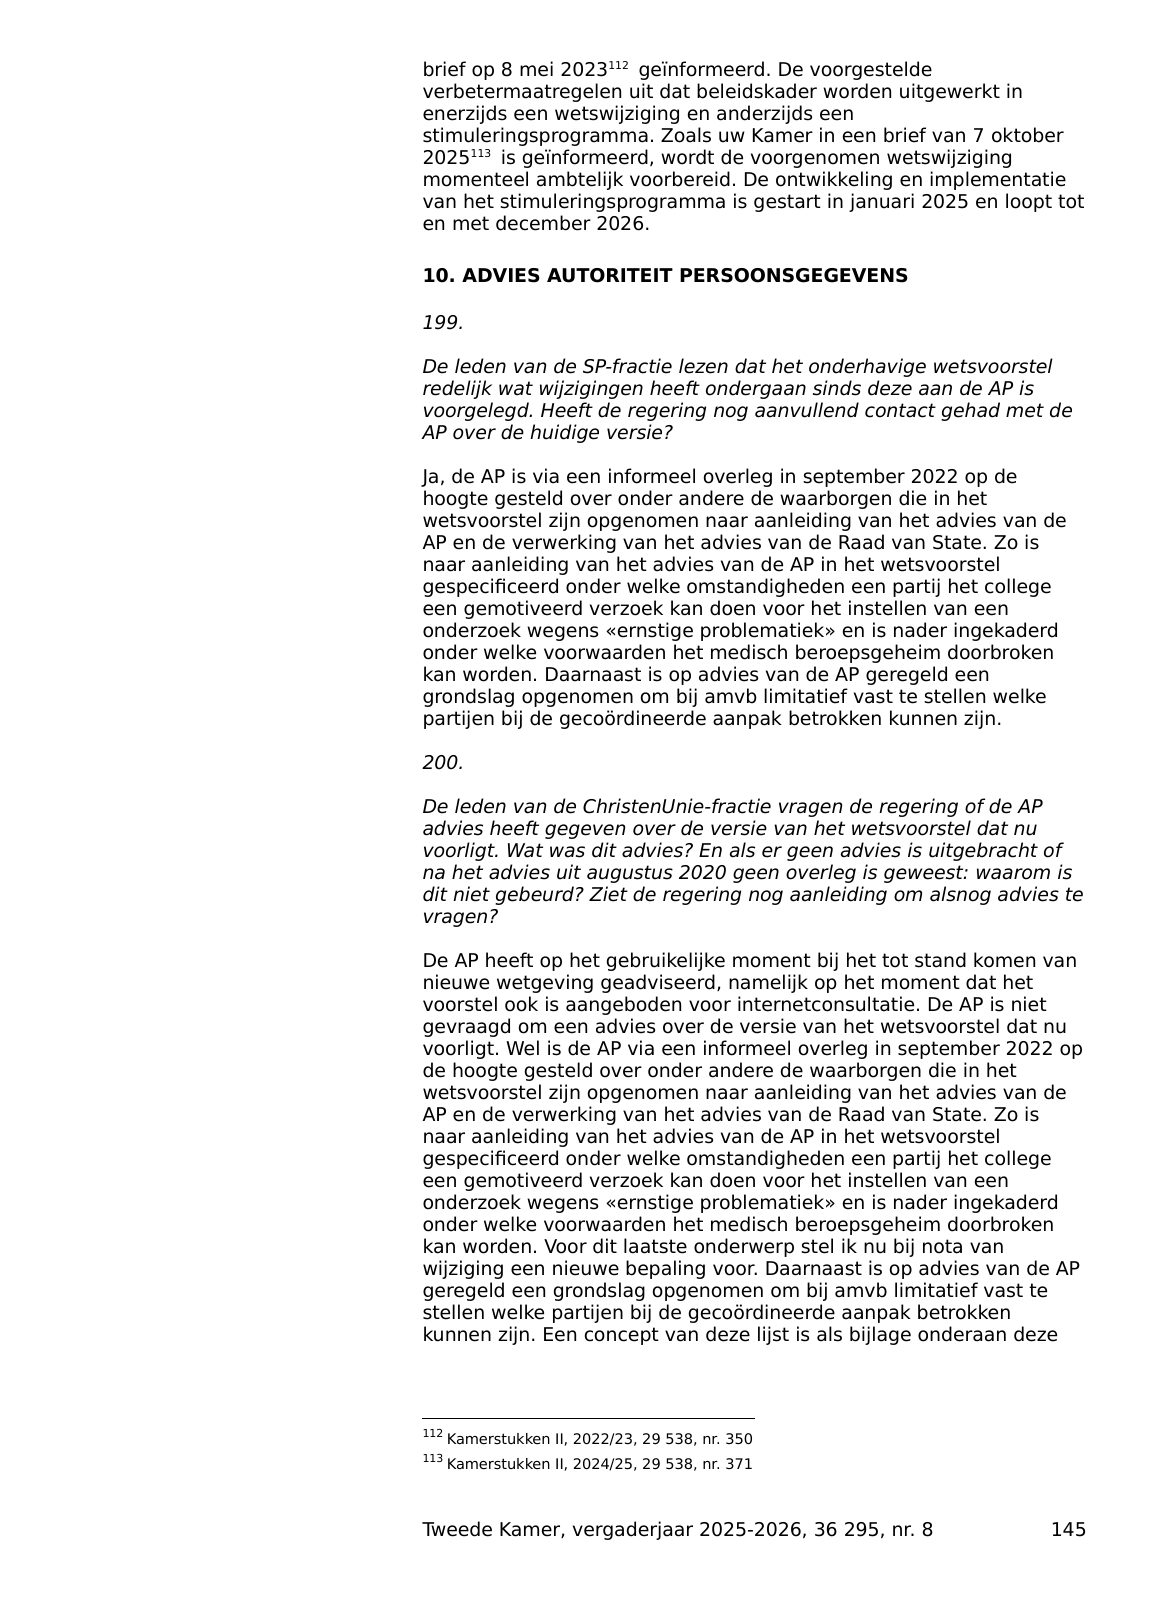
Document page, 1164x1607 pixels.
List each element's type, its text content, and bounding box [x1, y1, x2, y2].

text De leden van de SP-fractie lezen dat het onderhavige wetsvoorstel redelijk wat wijzigingen heeft ondergaan sinds deze aan de AP is voorgelegd. Heeft de regering nog aanvullend contact gehad met de AP over de huidige versie? [422, 356, 1087, 444]
text Kamerstukken II, 2022/23, 29 538, nr. 350 [422, 1427, 1087, 1449]
subtitle 199. [422, 312, 1087, 334]
subtitle 10. ADVIES AUTORITEIT PERSOONSGEGEVENS [422, 265, 1087, 287]
subtitle 200. [422, 752, 1087, 774]
text De AP heeft op het gebruikelijke moment bij het tot stand komen van nieuwe wetgeving geadviseerd, namelijk op het moment dat het voorstel ook is aangeboden voor internetconsultatie. De AP is niet gevraagd om een advies over de versie van het wetsvoorstel dat nu voorligt. Wel is de AP via een informeel overleg in september 2022 op de hoogte gesteld over onder andere de waarborgen die in het wetsvoorstel zijn opgenomen naar aanleiding van het advies van de AP en de verwerking van het advies van de Raad van State. Zo is naar aanleiding van het advies van de AP in het wetsvoorstel gespecificeerd onder welke omstandigheden een partij het college een gemotiveerd verzoek kan doen voor het instellen van een onderzoek wegens «ernstige problematiek» en is nader ingekaderd onder welke voorwaarden het medisch beroepsgeheim doorbroken kan worden. Voor dit laatste onderwerp stel ik nu bij nota van wijziging een nieuwe bepaling voor. Daarnaast is op advies van de AP geregeld een grondslag opgenomen om bij amvb limitatief vast te stellen welke partijen bij de gecoördineerde aanpak betrokken kunnen zijn. Een concept van deze lijst is als bijlage onderaan deze [422, 950, 1087, 1346]
text Kamerstukken II, 2024/25, 29 538, nr. 371 [422, 1452, 1087, 1474]
text Ja, de AP is via een informeel overleg in september 2022 op de hoogte gesteld over onder andere de waarborgen die in het wetsvoorstel zijn opgenomen naar aanleiding van het advies van de AP en de verwerking van het advies van de Raad van State. Zo is naar aanleiding van het advies van de AP in het wetsvoorstel gespecificeerd onder welke omstandigheden een partij het college een gemotiveerd verzoek kan doen voor het instellen van een onderzoek wegens «ernstige problematiek» en is nader ingekaderd onder welke voorwaarden het medisch beroepsgeheim doorbroken kan worden. Daarnaast is op advies van de AP geregeld een grondslag opgenomen om bij amvb limitatief vast te stellen welke partijen bij de gecoördineerde aanpak betrokken kunnen zijn. [422, 466, 1087, 730]
text De leden van de ChristenUnie-fractie vragen de regering of de AP advies heeft gegeven over de versie van het wetsvoorstel dat nu voorligt. Wat was dit advies? En als er geen advies is uitgebracht of na het advies uit augustus 2020 geen overleg is geweest: waarom is dit niet gebeurd? Ziet de regering nog aanleiding om alsnog advies te vragen? [422, 796, 1087, 928]
text brief op 8 mei 2023 geïnformeerd. De voorgestelde verbetermaatregelen uit dat beleidskader worden uitgewerkt in enerzijds een wetswijziging en anderzijds een stimuleringsprogramma. Zoals uw Kamer in een brief van 7 oktober 2025 is geïnformeerd, wordt de voorgenomen wetswijziging momenteel ambtelijk voorbereid. De ontwikkeling en implementatie van het stimuleringsprogramma is gestart in januari 2025 en loopt tot en met december 2026. [422, 59, 1087, 235]
